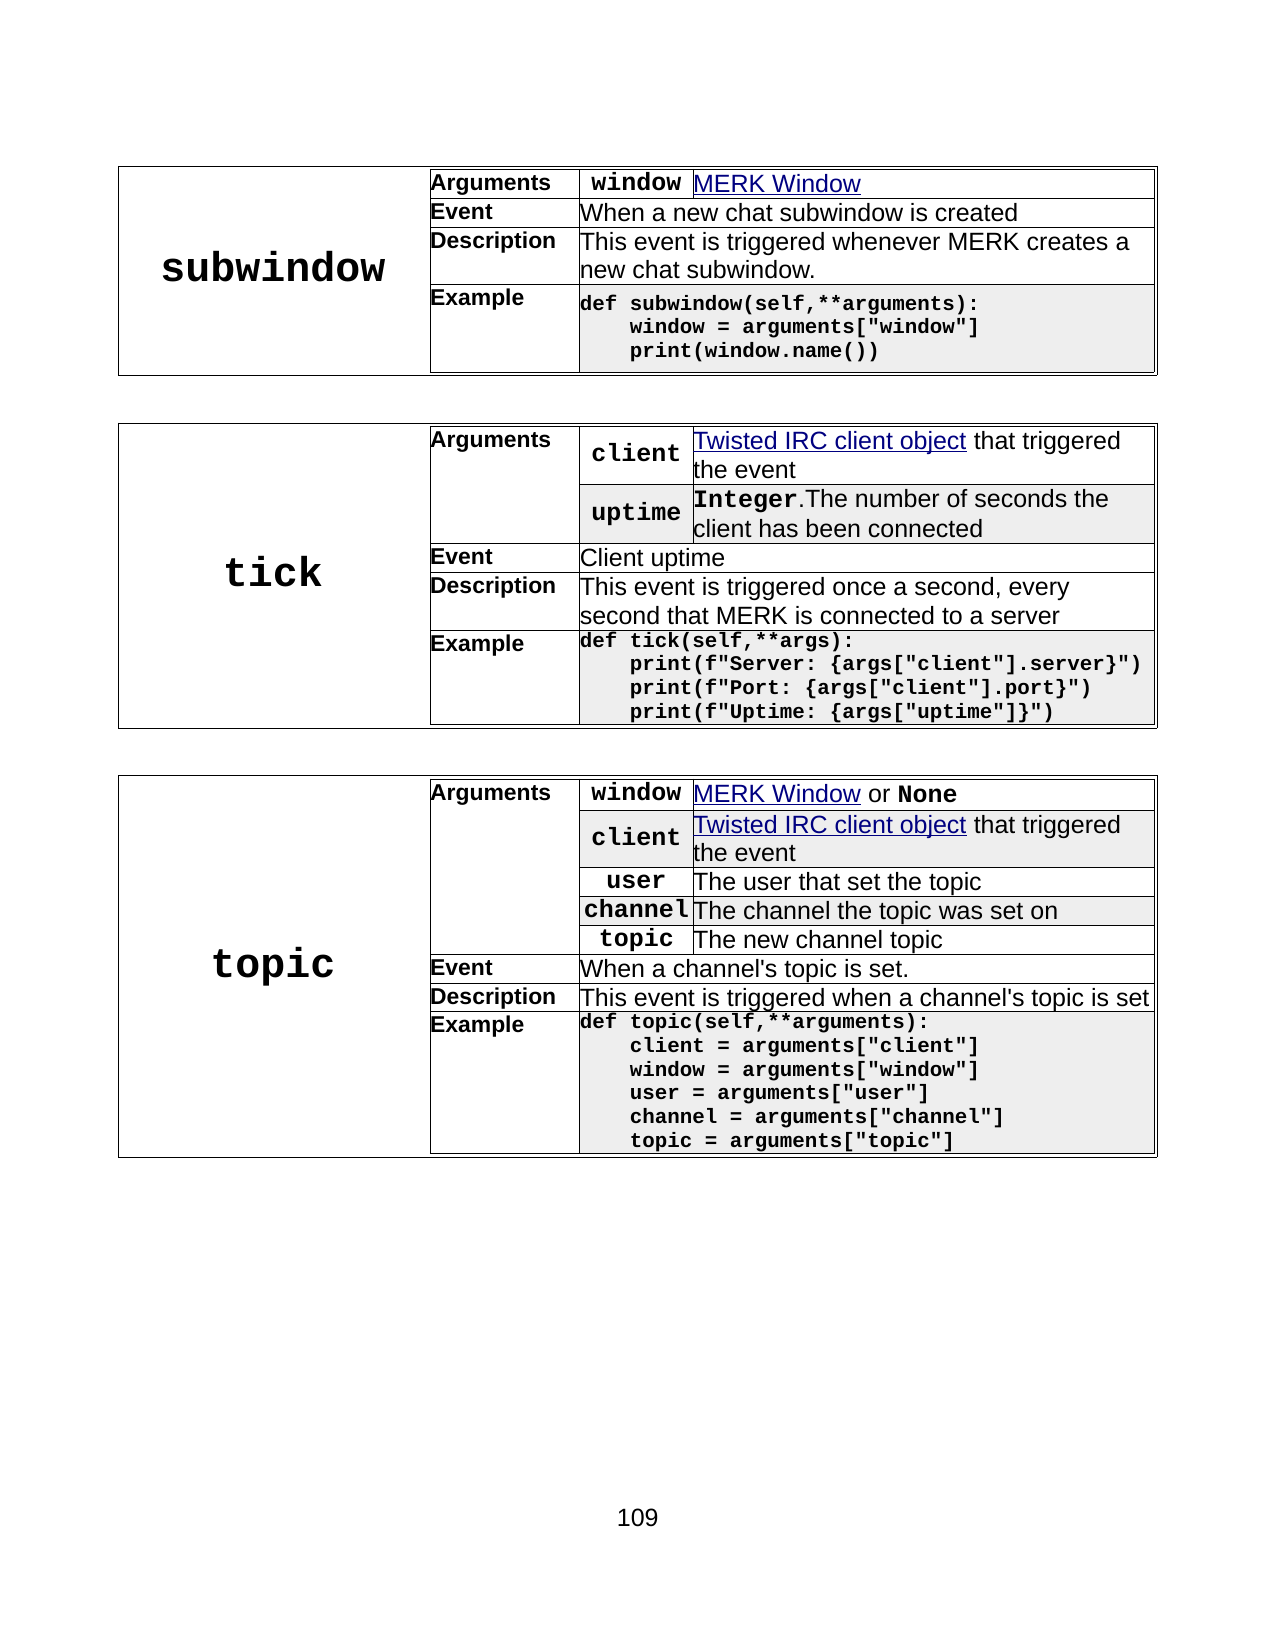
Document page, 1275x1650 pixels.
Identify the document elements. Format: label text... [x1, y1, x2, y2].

table_header window [580, 780, 693, 809]
table_header subwindow [119, 167, 427, 375]
table_cell Event [431, 199, 579, 227]
table_cell client [580, 811, 693, 867]
table_cell This event is triggered when a channel's topic is set [580, 984, 1154, 1011]
table_cell Twisted IRC client object that triggered the event [694, 811, 1154, 867]
table_header client [580, 427, 693, 483]
table_header [427, 424, 1157, 728]
table_cell Event [431, 955, 579, 982]
table_cell channel [580, 897, 693, 925]
table_cell Description [431, 984, 579, 1011]
table_cell The channel the topic was set on [694, 897, 1154, 925]
table_cell This event is triggered whenever MERK creates a new chat subwindow. [580, 228, 1154, 284]
table_header Twisted IRC client object that triggered the event [694, 427, 1154, 483]
table_cell The user that set the topic [694, 868, 1154, 896]
table_cell uptime [580, 485, 693, 543]
table_cell Client uptime [580, 544, 1154, 572]
table_header Arguments [431, 427, 579, 543]
table_header MERK Window [694, 170, 1154, 198]
table_header Arguments [431, 170, 579, 198]
table_cell This event is triggered once a second, every second that MERK is connected to a server [580, 573, 1154, 630]
table_cell When a new chat subwindow is created [580, 199, 1154, 227]
table_header [427, 776, 1157, 1157]
table_cell def subwindow(self,**arguments): window = arguments["window"] print(window.name()) [580, 285, 1154, 372]
table_cell Description [431, 228, 579, 284]
table_cell user [580, 868, 693, 896]
table_cell The new channel topic [694, 926, 1154, 954]
table_header window [580, 170, 693, 198]
table_cell Example [431, 285, 579, 372]
table_cell topic [580, 926, 693, 954]
table_cell Example [431, 1012, 579, 1153]
table_cell def topic(self,**arguments): client = arguments["client"] window = arguments["window"] user = arguments["user"] channel = arguments["channel"] topic = arguments["topic"] [580, 1012, 1154, 1153]
table_cell def tick(self,**args): print(f"Server: {args["client"].server}") print(f"Port: {args["client"].port}") print(f"Uptime: {args["uptime"]}") [580, 631, 1154, 724]
table_cell Integer.The number of seconds the client has been connected [694, 485, 1154, 543]
table_header MERK Window or None [694, 780, 1154, 809]
table_cell Event [431, 544, 579, 572]
table_header [427, 167, 1157, 375]
table_cell When a channel's topic is set. [580, 955, 1154, 982]
table_header topic [119, 776, 427, 1157]
table_cell Description [431, 573, 579, 630]
table_header Arguments [431, 780, 579, 954]
table_cell Example [431, 631, 579, 724]
table_header tick [119, 424, 427, 728]
